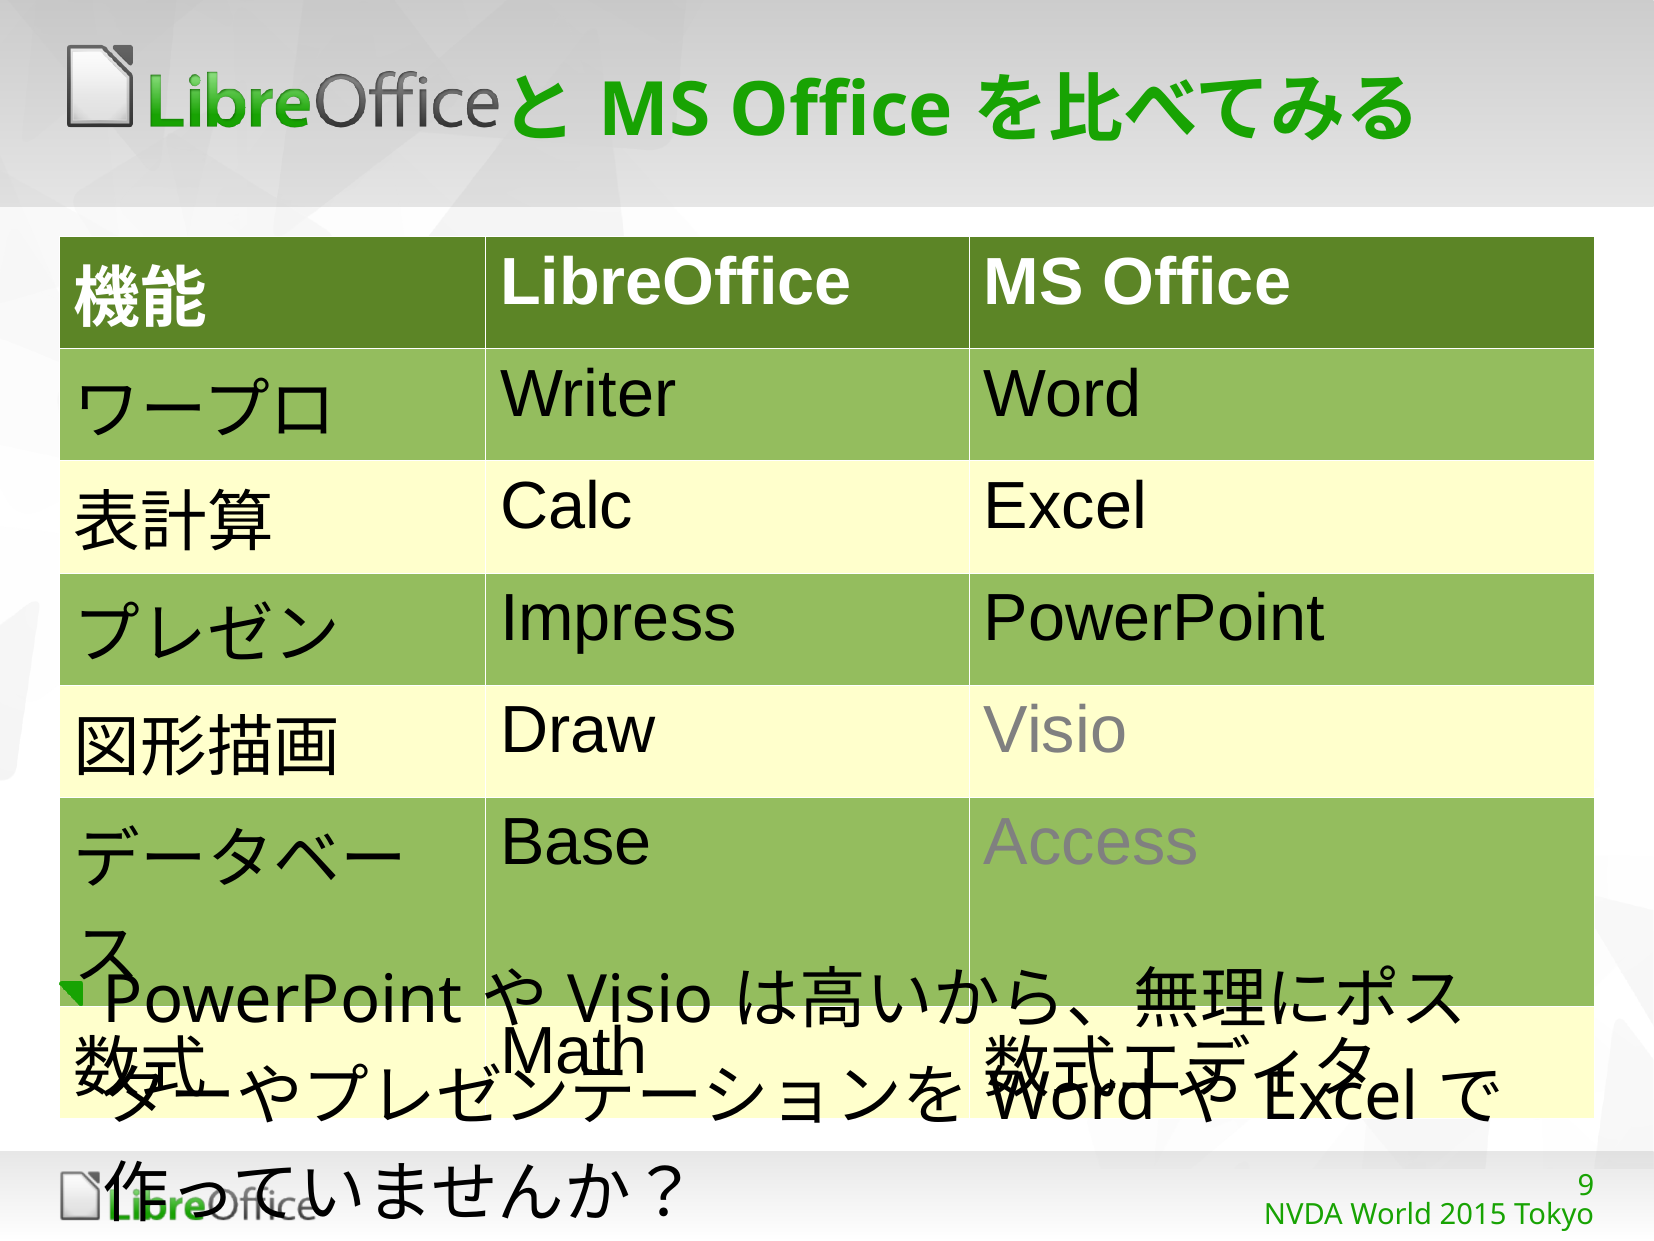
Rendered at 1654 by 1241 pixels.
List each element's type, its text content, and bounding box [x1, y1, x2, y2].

table_cell Excel [970, 461, 1594, 573]
picture [915, 548, 1654, 1169]
list PowerPointやVisioは高いから、無理にポスターやプレゼンテーションをWordやExcelで作っていませんか？ [59, 944, 1595, 1152]
table_cell Draw [486, 686, 969, 797]
table_cell Writer [486, 349, 969, 460]
table_cell データベース [60, 798, 485, 944]
table_cell Visio [970, 686, 1594, 797]
table_cell 図形描画 [60, 686, 485, 797]
table_cell 表計算 [60, 461, 485, 573]
picture [0, 0, 783, 931]
table_cell プレゼン [60, 574, 485, 685]
table_cell ワープロ [60, 349, 485, 460]
table_cell Access [970, 798, 1594, 944]
table_header LibreOffice [486, 237, 969, 348]
picture [41, 1152, 337, 1240]
table_cell PowerPoint [970, 574, 1594, 685]
table_cell Impress [486, 574, 969, 685]
table_cell Base [486, 798, 969, 944]
table_cell Calc [486, 461, 969, 573]
table_cell Word [970, 349, 1594, 460]
table_header 機能 [60, 237, 485, 348]
table_header MS Office [970, 237, 1594, 348]
title とMS Officeを比べてみる [501, 29, 1595, 178]
